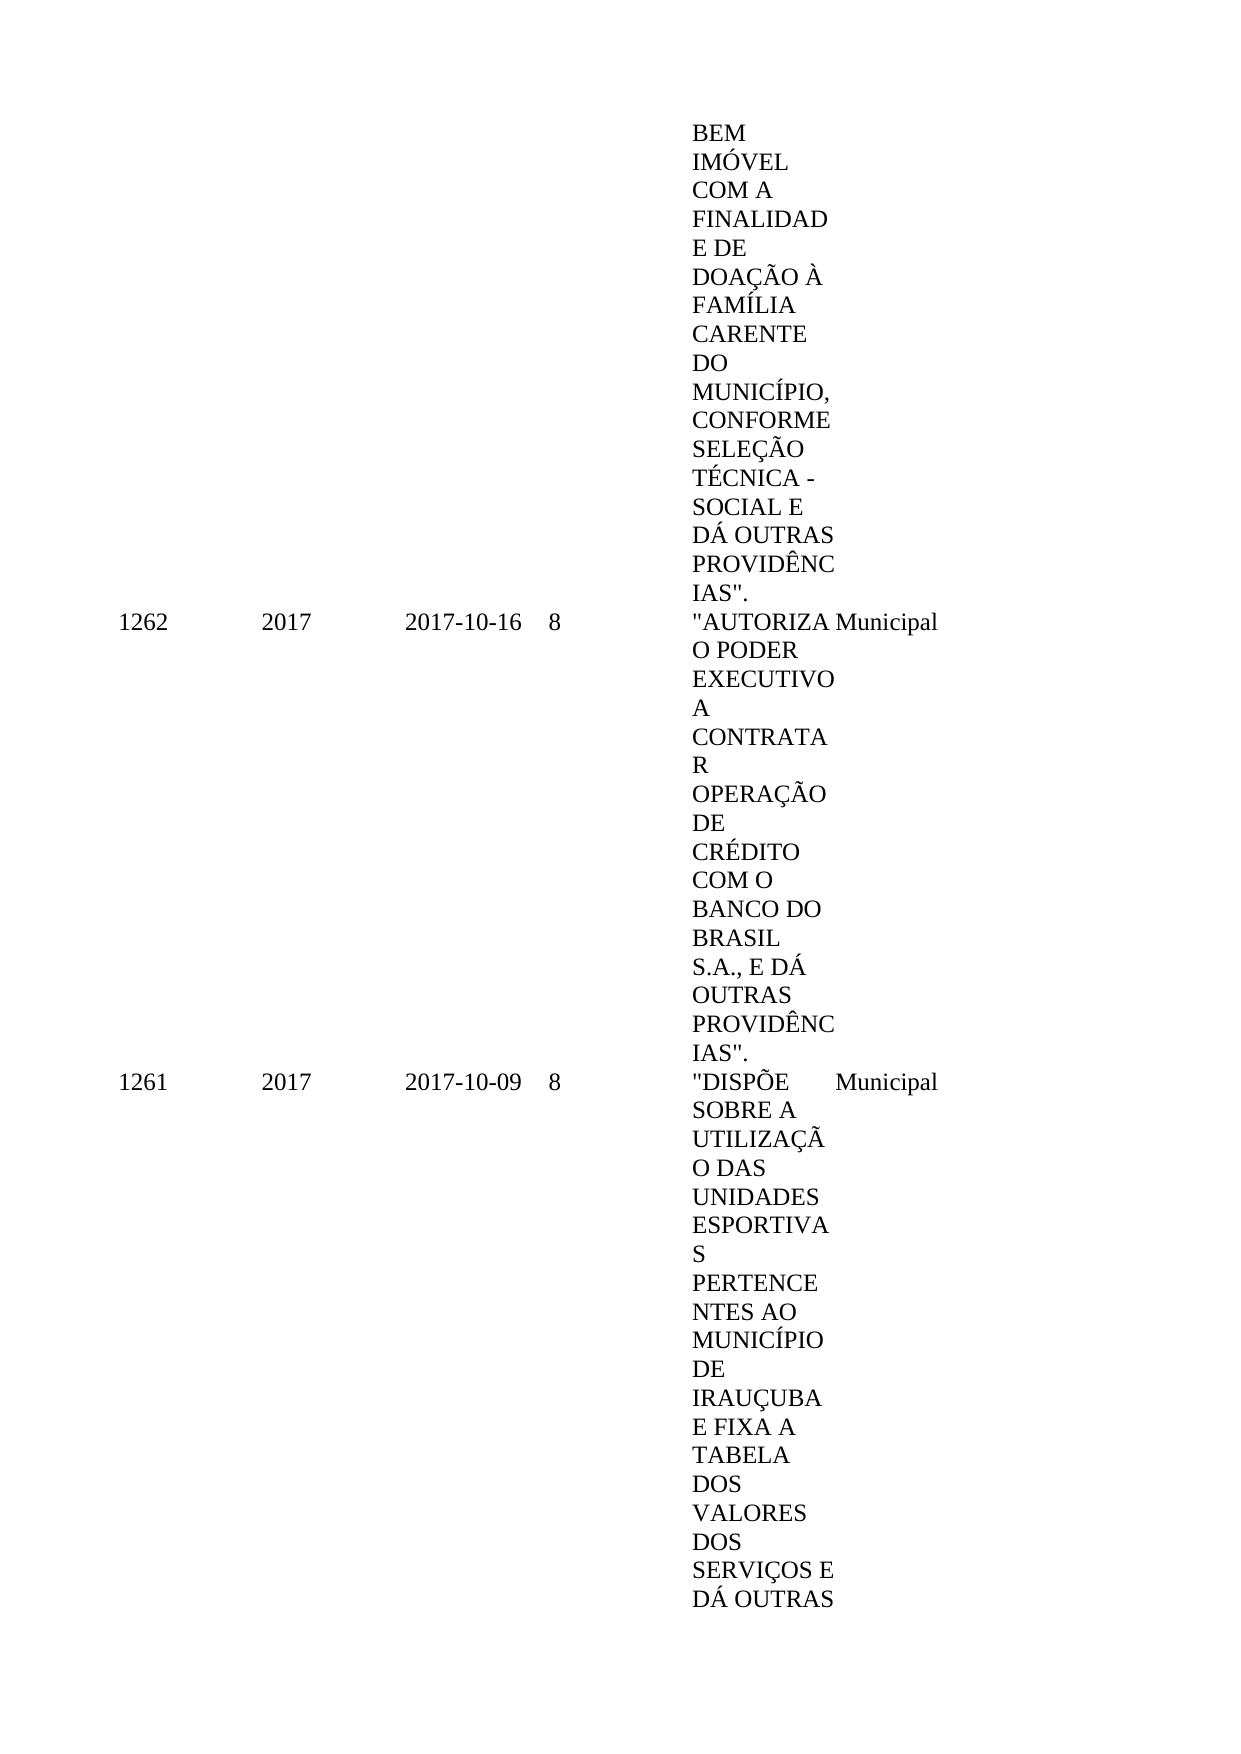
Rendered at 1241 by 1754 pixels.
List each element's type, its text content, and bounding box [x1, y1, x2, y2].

table_cell Municipal [835, 607, 979, 1067]
table_cell Municipal [835, 1067, 979, 1613]
table_cell [548, 118, 692, 607]
table_cell 8 [548, 607, 692, 1067]
table_cell "AUTORIZA O PODER EXECUTIVO A CONTRATAR OPERAÇÃO DE CRÉDITO COM O BANCO DO BRASIL S.A., E DÁ OUTRAS PROVIDÊNCIAS". [692, 607, 835, 1067]
table_cell 2017-10-09 [405, 1067, 548, 1613]
table_cell [979, 1067, 1122, 1613]
table_cell 2017-10-16 [405, 607, 548, 1067]
table_cell 2017 [261, 607, 405, 1067]
table_cell [979, 118, 1122, 607]
table_cell [405, 118, 548, 607]
table_cell 2017 [261, 1067, 405, 1613]
table_cell BEM IMÓVEL COM A FINALIDADE DE DOAÇÃO À FAMÍLIA CARENTE DO MUNICÍPIO, CONFORME SELEÇÃO TÉCNICA - SOCIAL E DÁ OUTRAS PROVIDÊNCIAS". [692, 118, 835, 607]
table_cell 1261 [118, 1067, 261, 1613]
table_cell 8 [548, 1067, 692, 1613]
table_cell 1262 [118, 607, 261, 1067]
table_cell "DISPÕE SOBRE A UTILIZAÇÃO DAS UNIDADES ESPORTIVAS PERTENCENTES AO MUNICÍPIO DE IRAUÇUBA E FIXA A TABELA DOS VALORES DOS SERVIÇOS E DÁ OUTRAS [692, 1067, 835, 1613]
table_cell [261, 118, 405, 607]
table_cell [979, 607, 1122, 1067]
table_cell [118, 118, 261, 607]
table_cell [835, 118, 979, 607]
